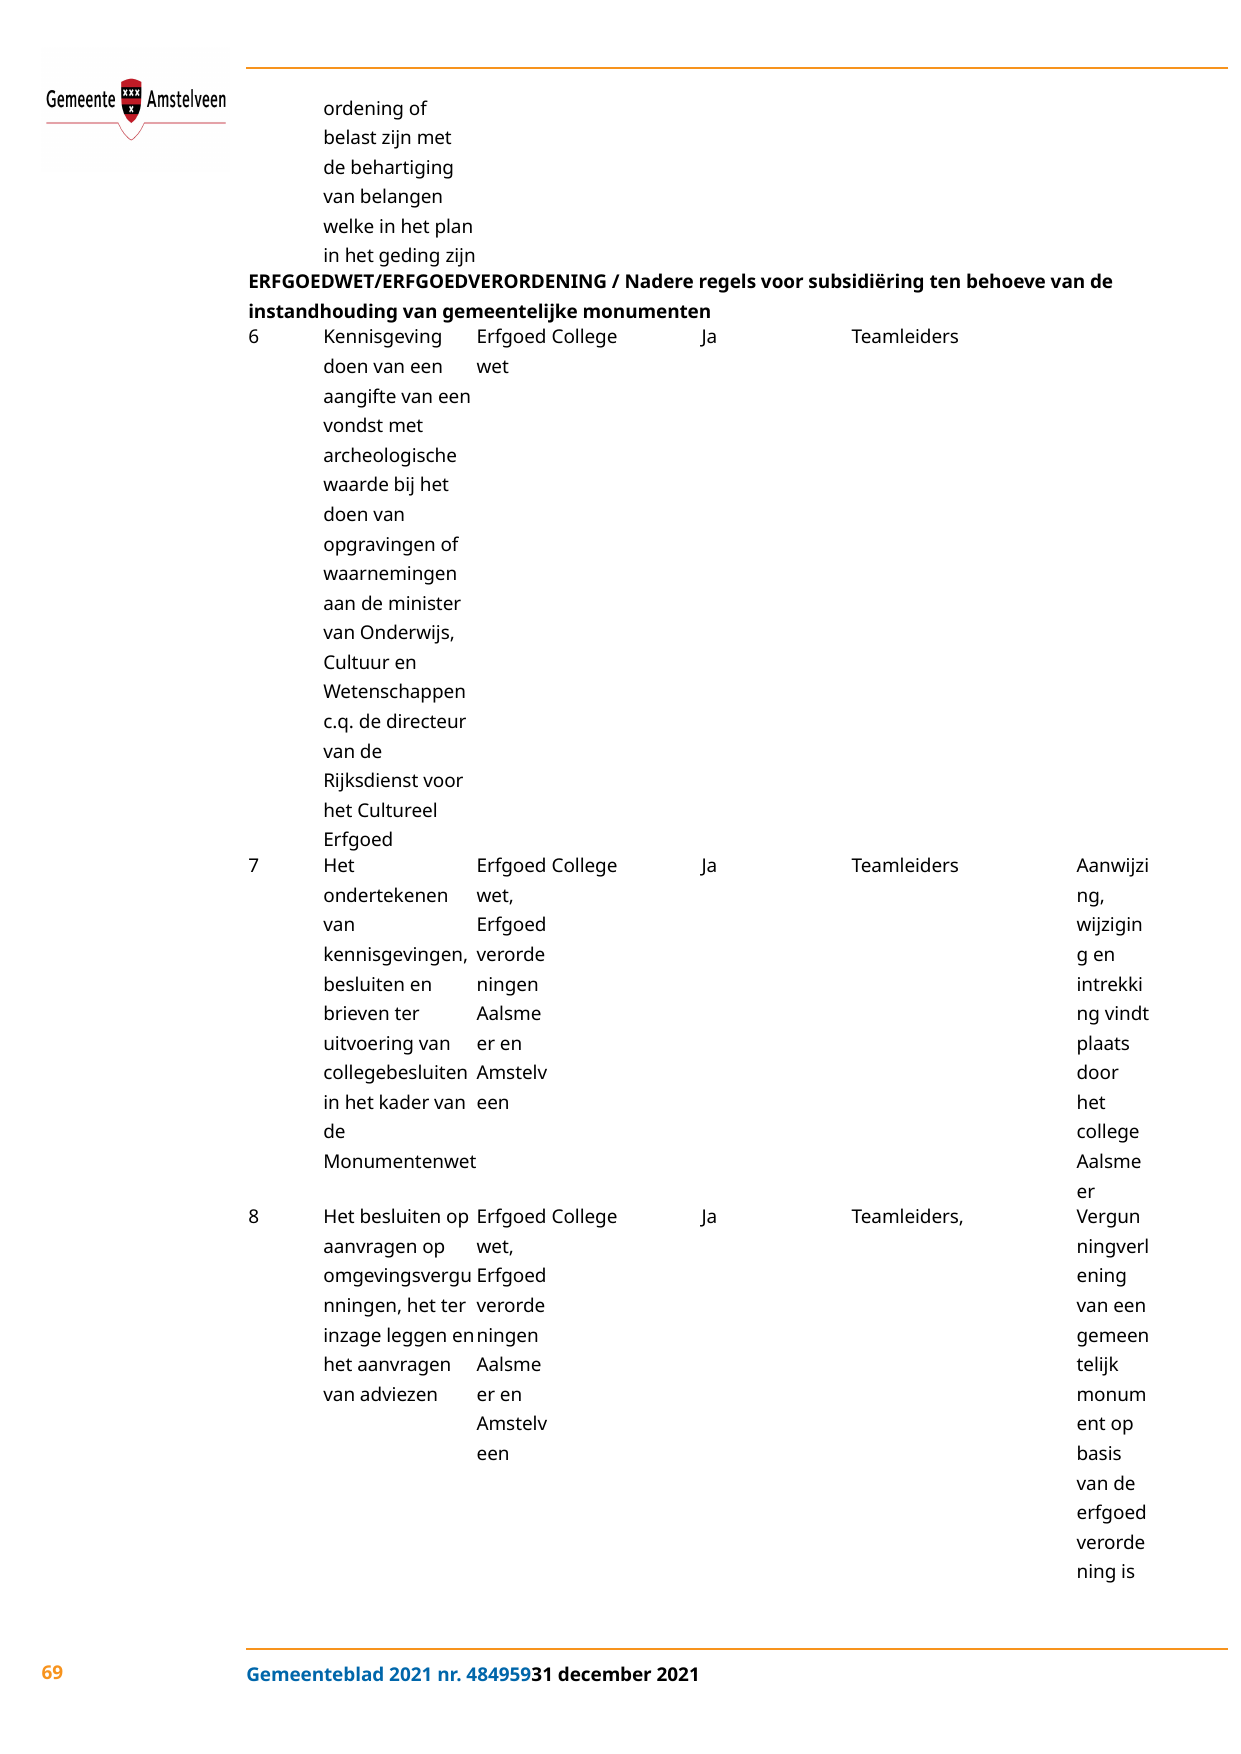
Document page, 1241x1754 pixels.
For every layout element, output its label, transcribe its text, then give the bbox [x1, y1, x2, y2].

table_cell 7 [248, 853, 323, 1203]
table_cell 6 [248, 324, 323, 852]
table_cell Erfgoedwet, Erfgoedverordeningen Aalsmeer en Amstelveen [476, 853, 551, 1203]
table_cell College [551, 853, 701, 1203]
table_cell Vergunningverlening van een gemeentelijk monument op basis van de erfgoedverordening is [1076, 1204, 1152, 1584]
table_cell [851, 95, 1076, 268]
table_cell Het besluiten op aanvragen op omgevingsvergunningen, het ter inzage leggen en het aanvragen van adviezen [323, 1204, 476, 1584]
table_cell Het ondertekenen van kennisgevingen, besluiten en brieven ter uitvoering van collegebesluiten in het kader van de Monumentenwet [323, 853, 476, 1203]
table_cell 8 [248, 1204, 323, 1584]
table_cell College [551, 324, 701, 852]
table_cell [1076, 95, 1152, 268]
table_cell Teamleiders [851, 853, 1076, 1203]
table_cell ERFGOEDWET/ERFGOEDVERORDENING / Nadere regels voor subsidiëring ten behoeve van de instandhouding van gemeentelijke monumenten [248, 269, 1152, 324]
table_cell Teamleiders [851, 324, 1076, 852]
table_cell Ja [701, 324, 851, 852]
table_cell Kennisgeving doen van een aangifte van een vondst met archeologische waarde bij het doen van opgravingen of waarnemingen aan de minister van Onderwijs, Cultuur en Wetenschappen c.q. de directeur van de Rijksdienst voor het Cultureel Erfgoed [323, 324, 476, 852]
table_cell [248, 95, 323, 268]
table_cell Aanwijzing, wijziging en intrekking vindt plaats door het college Aalsmeer [1076, 853, 1152, 1203]
table_cell Erfgoedwet, Erfgoedverordeningen Aalsmeer en Amstelveen [476, 1204, 551, 1584]
table_cell [1076, 324, 1152, 852]
table_cell College [551, 1204, 701, 1584]
table_cell [476, 95, 551, 268]
table_cell Teamleiders, [851, 1204, 1076, 1584]
table_cell [551, 95, 701, 268]
table_cell [701, 95, 851, 268]
table_cell ordening of belast zijn met de behartiging van belangen welke in het plan in het geding zijn [323, 95, 476, 268]
table_cell Ja [701, 1204, 851, 1584]
picture [41, 47, 231, 172]
table_cell Erfgoedwet [476, 324, 551, 852]
table_cell Ja [701, 853, 851, 1203]
